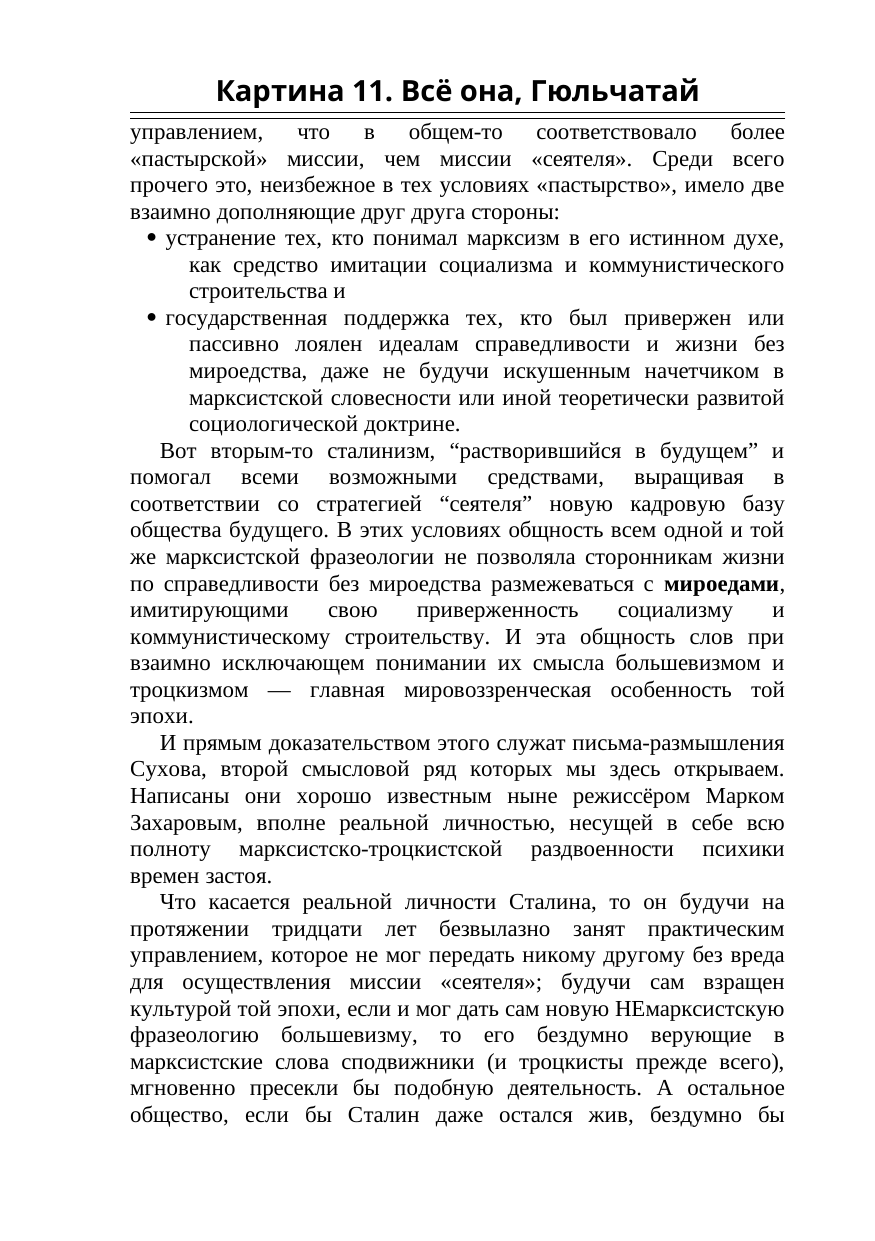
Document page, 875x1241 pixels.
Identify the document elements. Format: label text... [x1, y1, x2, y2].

text управлением, что в общем-то соответствовало более «пастырской» миссии, чем миссии «сеятеля». Среди всего прочего это, неизбежное в тех условиях «пастырство», имело две взаимно дополняющие друг друга стороны: [130, 119, 785, 224]
list государственная поддержка тех, кто был привержен или пассивно лоялен идеалам справедливости и жизни без мироедства, даже не будучи искушенным начетчиком в марксистской словесности или иной теоретически развитой социологической доктрине. [148, 304, 785, 437]
text Что касается реальной личности Сталина, то он будучи на протяжении тридцати лет безвылазно занят практическим управлением, которое не мог передать никому другому без вреда для осуществления миссии «сеятеля»; будучи сам взращен культурой той эпохи, если и мог дать сам новую НЕмарксистскую фразеологию большевизму, то его бездумно верующие в марксистские слова сподвижники (и троцкисты прежде всего), мгновенно пресекли бы подобную деятельность. А остальное общество, если бы Сталин даже остался жив, бездумно бы [130, 888, 785, 1127]
list устранение тех, кто понимал марксизм в его истинном духе, как средство имитации социализма и коммунистического строительства и [148, 224, 785, 304]
text Вот вторым-то сталинизм, “растворившийся в будущем” и помогал всеми возможными средствами, выращивая в соответствии со стратегией “сеятеля” новую кадровую базу общества будущего. В этих условиях общность всем одной и той же марксистской фразеологии не позволяла сторонникам жизни по справедливости без мироедства размежеваться с мироедами, имитирующими свою приверженность социализму и коммунистическому строительству. И эта общность слов при взаимно исключающем понимании их смысла большевизмом и троцкизмом — главная мировоззренческая особенность той эпохи. [130, 437, 785, 729]
text И прямым доказательством этого служат письма-размышления Сухова, второй смысловой ряд которых мы здесь открываем. Написаны они хорошо известным ныне режиссёром Марком Захаровым, вполне реальной личностью, несущей в себе всю полноту марксистско-троцкистской раздвоенности психики времен застоя. [130, 729, 785, 888]
